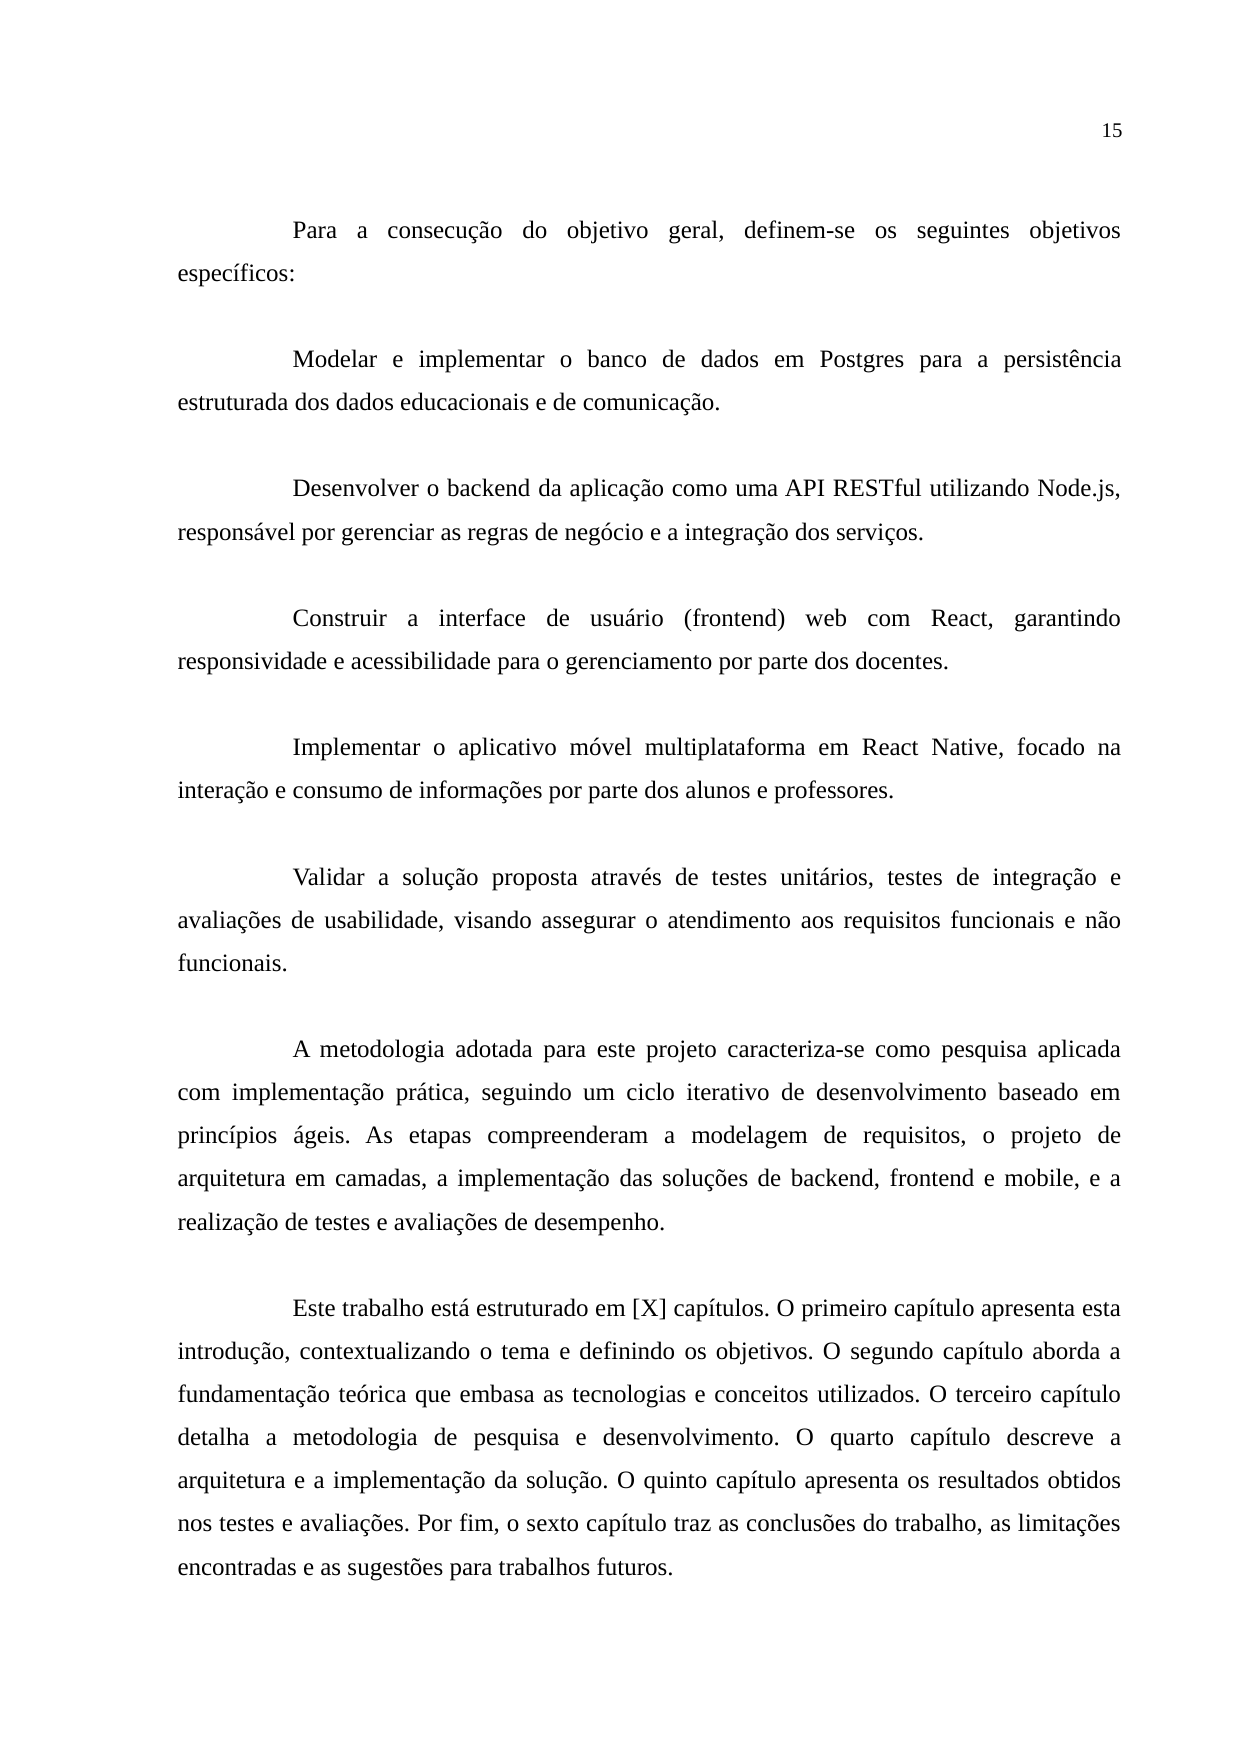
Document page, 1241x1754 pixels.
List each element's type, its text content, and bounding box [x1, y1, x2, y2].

text Implementar o aplicativo móvel multiplataforma em React Native, focado na interação e consumo de informações por parte dos alunos e professores. [177, 732, 1122, 804]
text Validar a solução proposta através de testes unitários, testes de integração e avaliações de usabilidade, visando assegurar o atendimento aos requisitos funcionais e não funcionais. [177, 862, 1122, 977]
text Para a consecução do objetivo geral, definem-se os seguintes objetivos específicos: [177, 215, 1122, 287]
text Modelar e implementar o banco de dados em Postgres para a persistência estruturada dos dados educacionais e de comunicação. [177, 344, 1122, 416]
text Este trabalho está estruturado em [X] capítulos. O primeiro capítulo apresenta esta introdução, contextualizando o tema e definindo os objetivos. O segundo capítulo aborda a fundamentação teórica que embasa as tecnologias e conceitos utilizados. O terceiro capítulo detalha a metodologia de pesquisa e desenvolvimento. O quarto capítulo descreve a arquitetura e a implementação da solução. O quinto capítulo apresenta os resultados obtidos nos testes e avaliações. Por fim, o sexto capítulo traz as conclusões do trabalho, as limitações encontradas e as sugestões para trabalhos futuros. [177, 1293, 1122, 1580]
text Construir a interface de usuário (frontend) web com React, garantindo responsividade e acessibilidade para o gerenciamento por parte dos docentes. [177, 603, 1122, 675]
text Desenvolver o backend da aplicação como uma API RESTful utilizando Node.js, responsável por gerenciar as regras de negócio e a integração dos serviços. [177, 473, 1122, 545]
text A metodologia adotada para este projeto caracteriza-se como pesquisa aplicada com implementação prática, seguindo um ciclo iterativo de desenvolvimento baseado em princípios ágeis. As etapas compreenderam a modelagem de requisitos, o projeto de arquitetura em camadas, a implementação das soluções de backend, frontend e mobile, e a realização de testes e avaliações de desempenho. [177, 1034, 1122, 1235]
